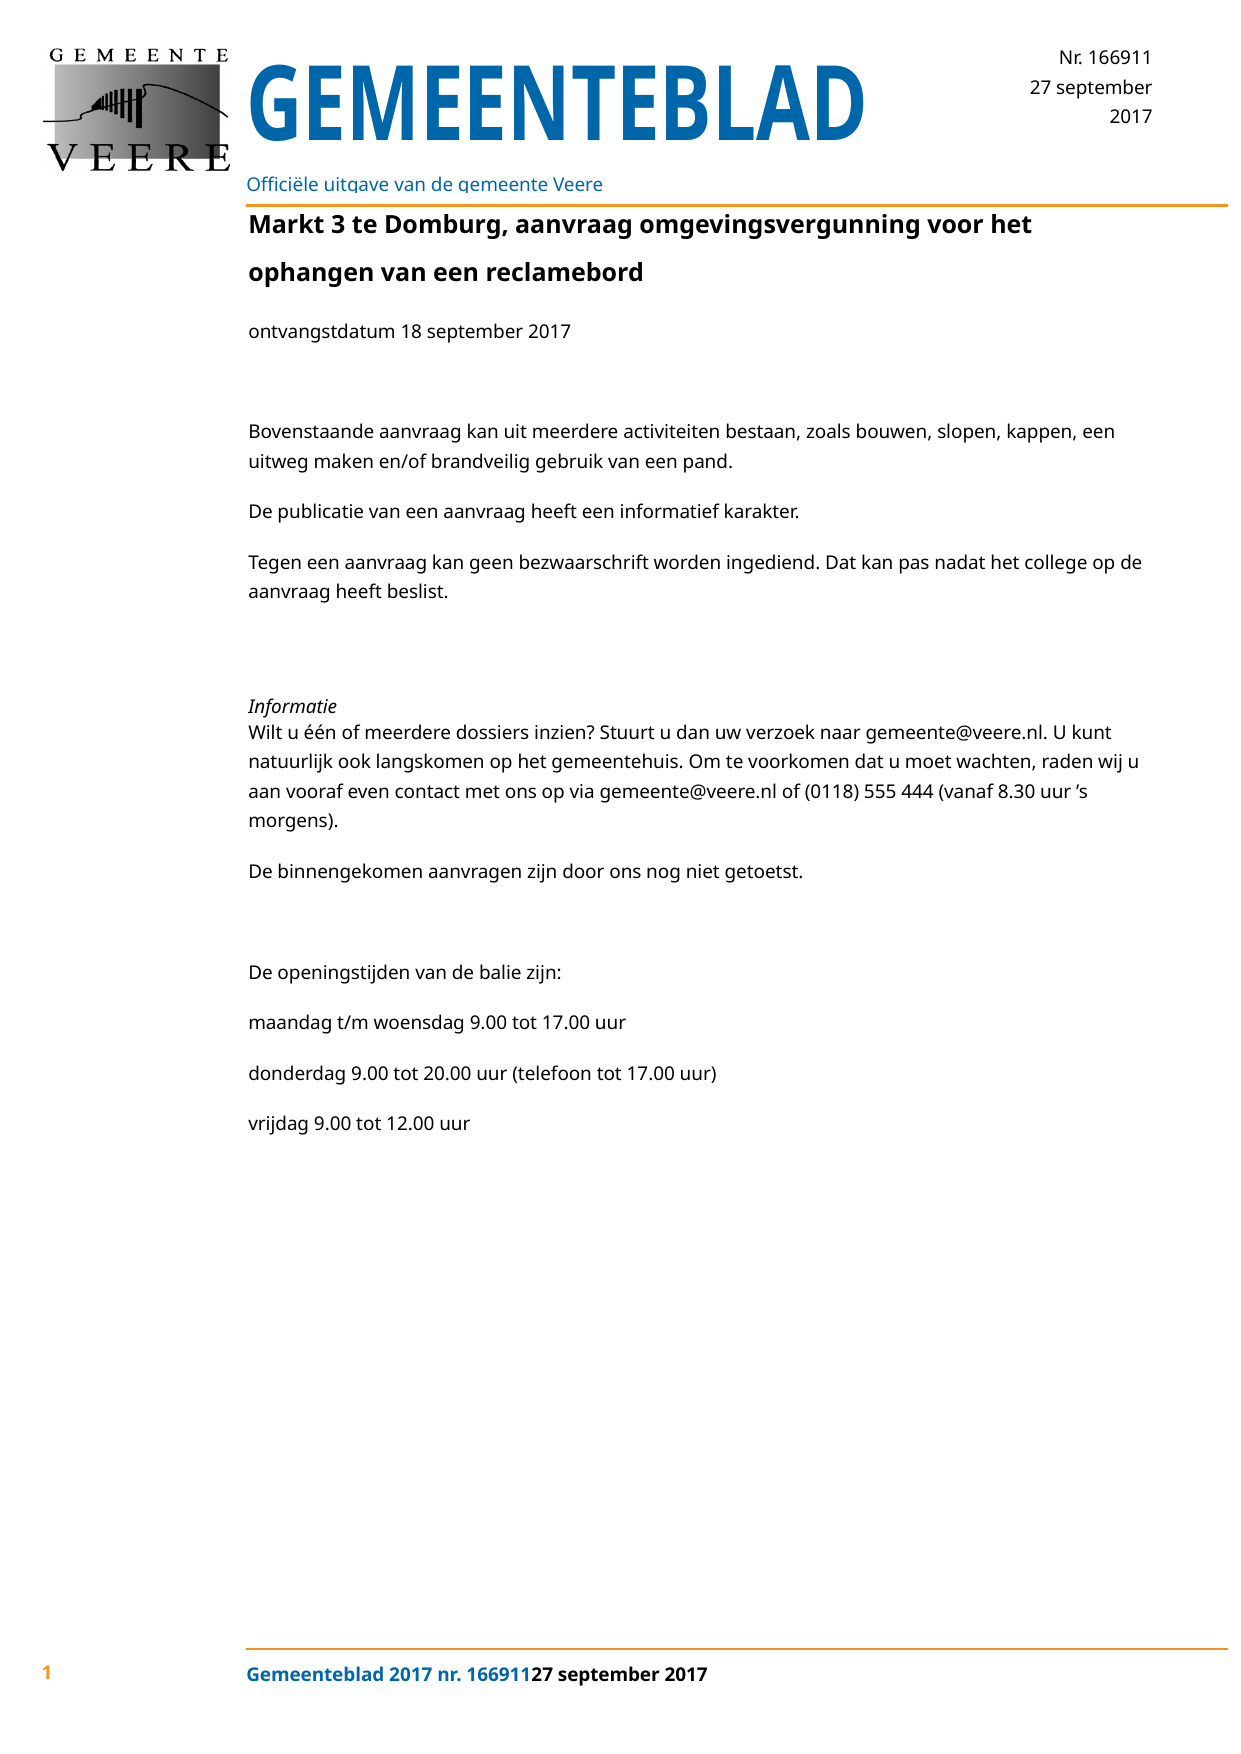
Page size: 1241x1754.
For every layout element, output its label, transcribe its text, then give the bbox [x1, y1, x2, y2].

text Markt 3 te Domburg, aanvraag omgevingsvergunning voor het ophangen van een reclamebord [248, 207, 1152, 288]
text ontvangstdatum 18 september 2017 [248, 318, 1152, 344]
text De publicatie van een aanvraag heeft een informatief karakter. [248, 499, 1152, 524]
text Tegen een aanvraag kan geen bezwaarschrift worden ingediend. Dat kan pas nadat het college op de aanvraag heeft beslist. [248, 549, 1152, 604]
text Wilt u één of meerdere dossiers inzien? Stuurt u dan uw verzoek naar gemeente@veere.nl. U kunt natuurlijk ook langskomen op het gemeentehuis. Om te voorkomen dat u moet wachten, raden wij u aan vooraf even contact met ons op via gemeente@veere.nl of (0118) 555 444 (vanaf 8.30 uur ’s morgens). [248, 719, 1152, 833]
text Informatie [248, 693, 1152, 719]
text De binnengekomen aanvragen zijn door ons nog niet getoetst. [248, 858, 1152, 884]
text maandag t/m woensdag 9.00 tot 17.00 uur [248, 1009, 1152, 1035]
text Bovenstaande aanvraag kan uit meerdere activiteiten bestaan, zoals bouwen, slopen, kappen, een uitweg maken en/of brandveilig gebruik van een pand. [248, 419, 1152, 474]
text De openingstijden van de balie zijn: [248, 959, 1152, 984]
picture [41, 47, 231, 172]
text donderdag 9.00 tot 20.00 uur (telefoon tot 17.00 uur) [248, 1060, 1152, 1085]
text vrijdag 9.00 tot 12.00 uur [248, 1110, 1152, 1136]
